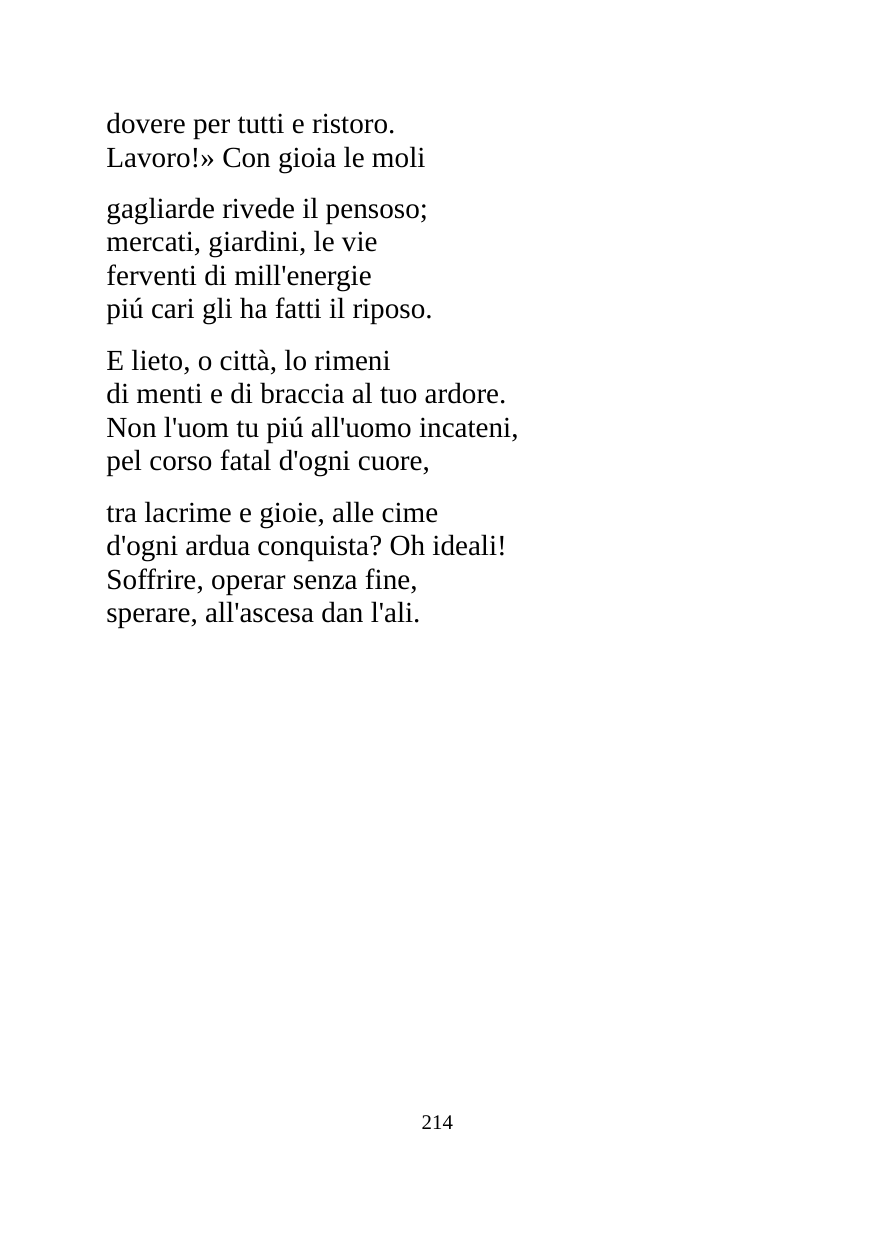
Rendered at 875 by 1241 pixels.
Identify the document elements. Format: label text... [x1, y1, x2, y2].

text E lieto, o città, lo rimeni di menti e di braccia al tuo ardore. Non l'uom tu piú all'uomo incateni, pel corso fatal d'ogni cuore, [106, 343, 768, 477]
text gagliarde rivede il pensoso; mercati, giardini, le vie ferventi di mill'energie piú cari gli ha fatti il riposo. [106, 191, 768, 325]
text tra lacrime e gioie, alle cime d'ogni ardua conquista? Oh ideali! Soffrire, operar senza fine, sperare, all'ascesa dan l'ali. [106, 495, 768, 629]
text dovere per tutti e ristoro. Lavoro!» Con gioia le moli [106, 106, 768, 173]
